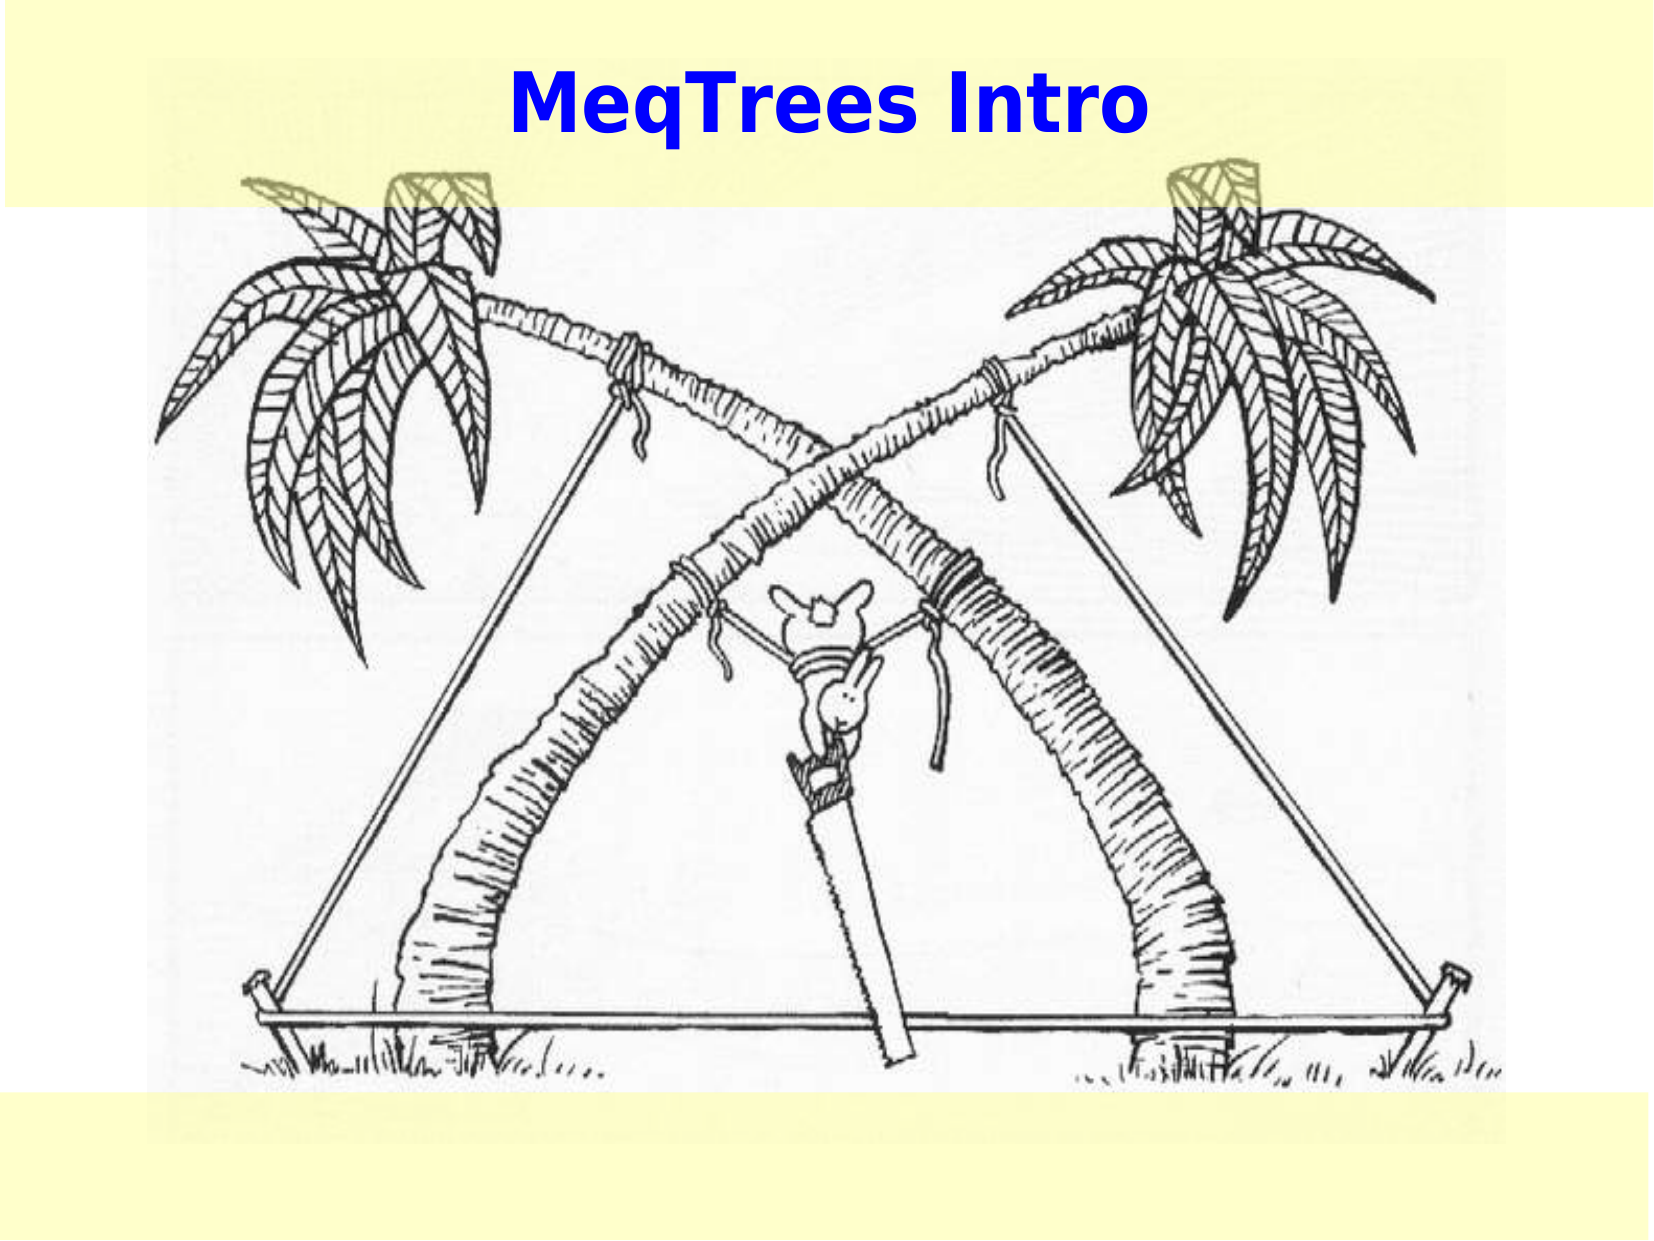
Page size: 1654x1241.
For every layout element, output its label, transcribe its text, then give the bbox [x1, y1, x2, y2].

title [0, 1092, 1649, 1241]
picture [147, 208, 1506, 1092]
title MeqTrees Intro [5, 0, 1654, 208]
